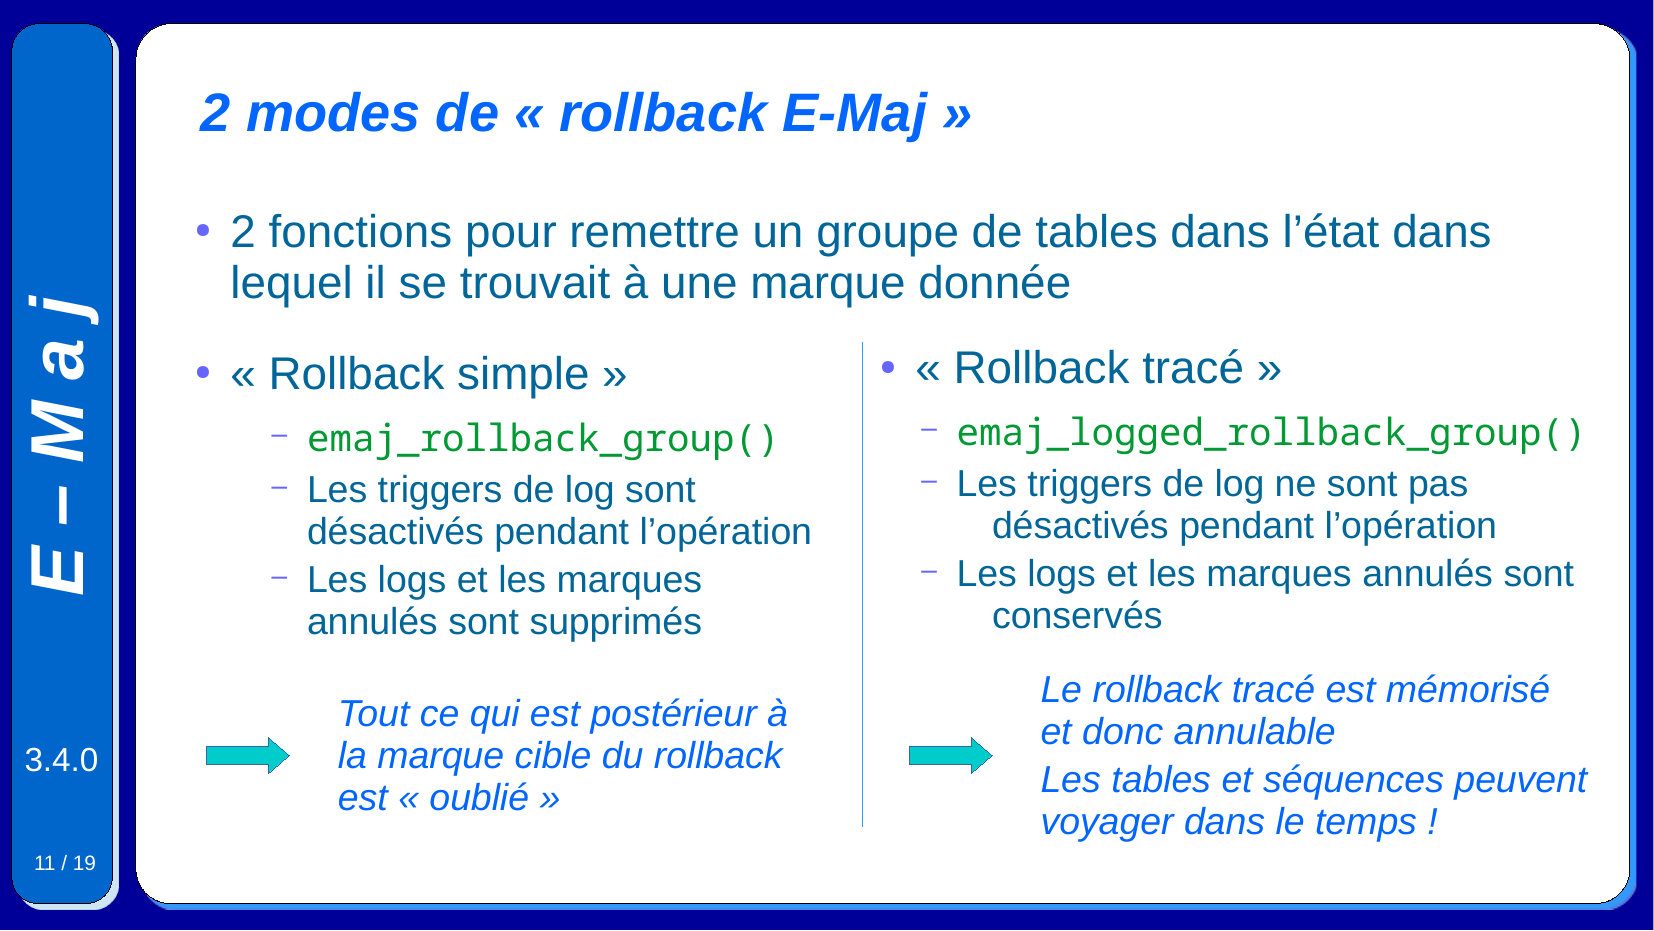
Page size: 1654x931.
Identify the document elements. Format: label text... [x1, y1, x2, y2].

text_box [909, 737, 993, 774]
text_box Tout ce qui est postérieur à la marque cible du rollback est « oublié » [323, 684, 833, 826]
text_box Le rollback tracé est mémorisé et donc annulable Les tables et séquences peuvent voyager dans le temps ! [1025, 661, 1607, 850]
list 2 fonctions pour remettre un groupe de tables dans l’état dans lequel il se trouvait à une marque donnée [177, 205, 1587, 355]
title 2 modes de « rollback E-Maj » [200, 34, 1575, 191]
text_box [206, 737, 290, 774]
list « Rollback tracé » emaj_logged_rollback_group() Les triggers de log ne sont pas désactivés pendant l’opération Les logs et les marques annulés sont conservés [863, 342, 1600, 644]
list « Rollback simple » emaj_rollback_group() Les triggers de log sont désactivés pendant l’opération Les logs et les marques annulés sont supprimés [177, 355, 827, 656]
